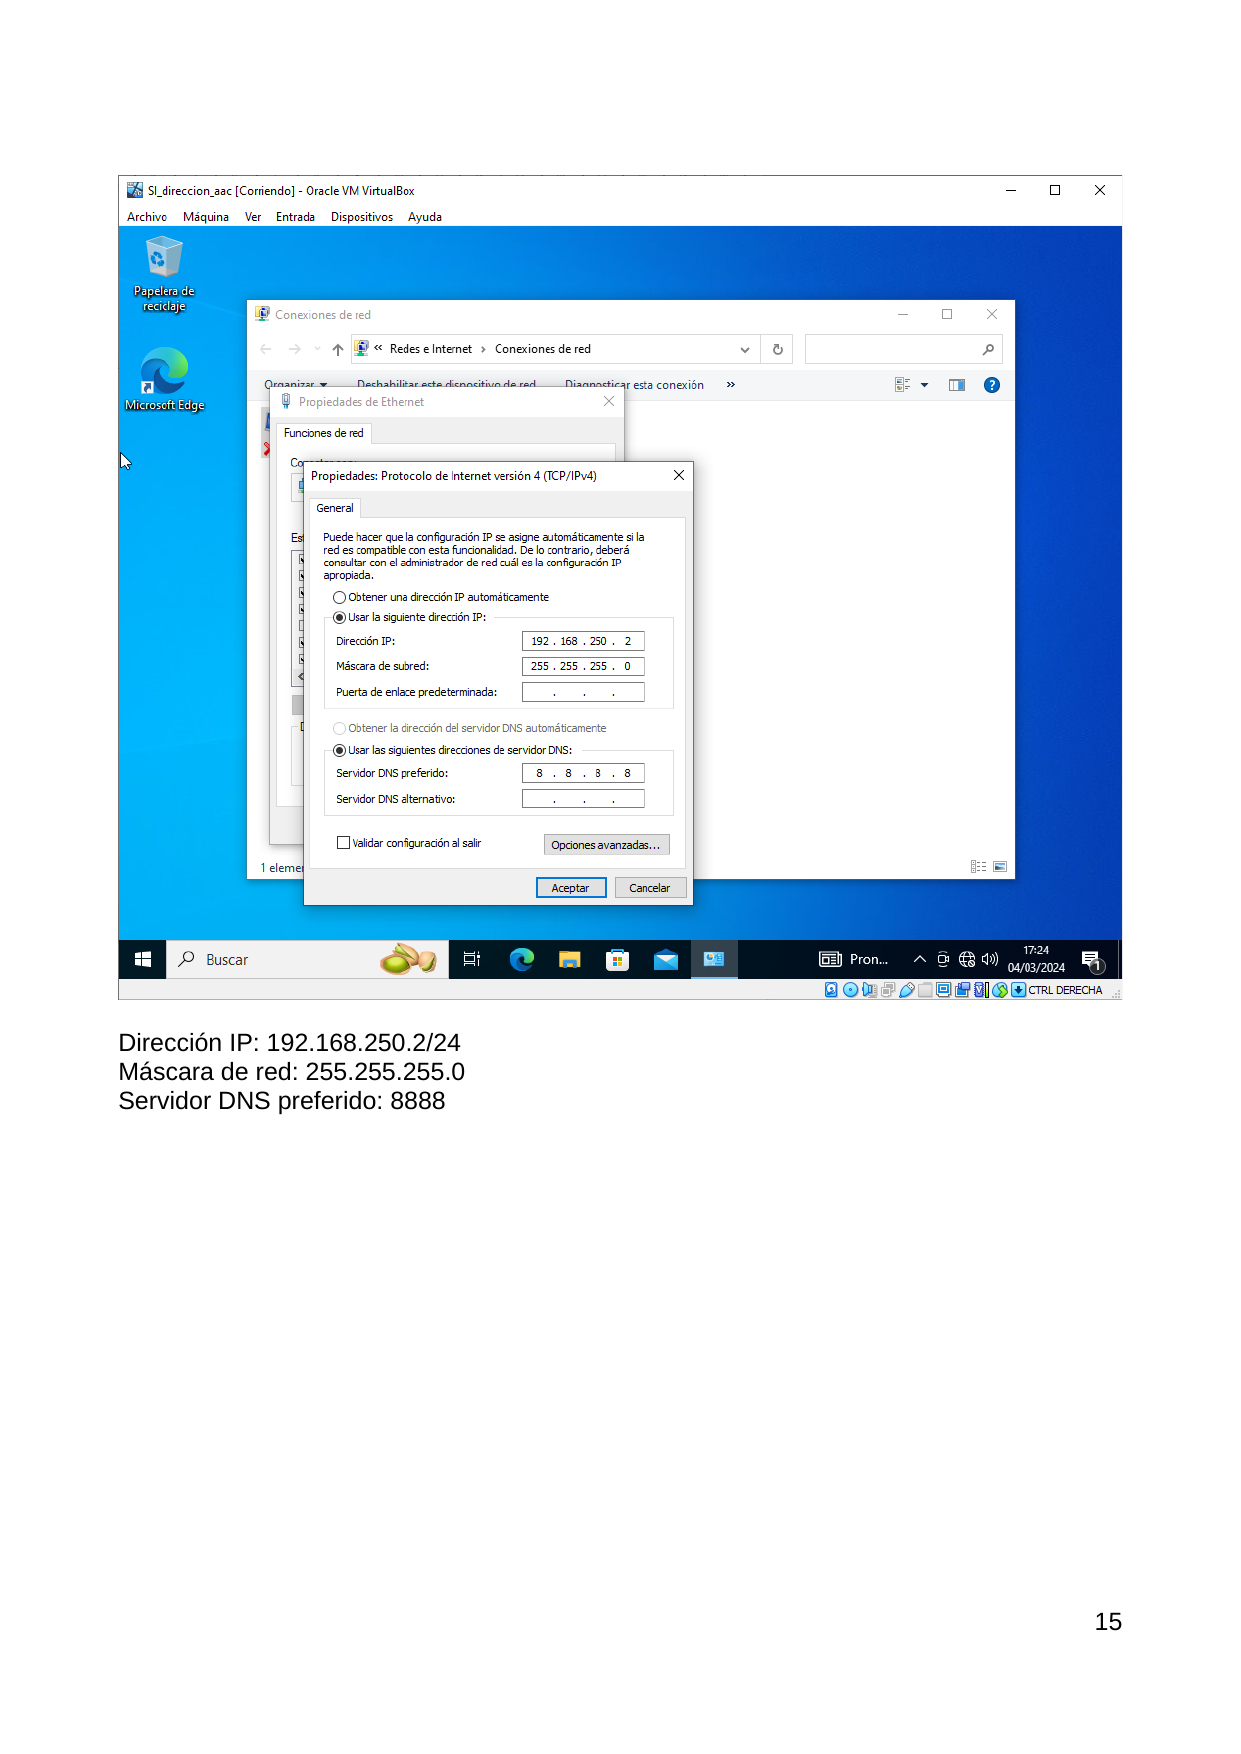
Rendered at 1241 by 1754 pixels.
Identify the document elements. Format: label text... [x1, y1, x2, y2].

picture [126, 401, 141, 408]
picture [160, 402, 173, 408]
text Máscara de red: 255.255.255.0 [118, 1057, 1122, 1086]
picture [121, 455, 130, 466]
picture [118, 175, 1123, 1000]
picture [118, 284, 140, 294]
picture [185, 401, 202, 410]
picture [142, 287, 170, 297]
text Dirección IP: 192.168.250.2/24 [118, 1028, 1122, 1057]
picture [182, 287, 193, 295]
picture [168, 302, 183, 312]
text Servidor DNS preferido: 8888 [118, 1086, 1122, 1114]
picture [142, 348, 187, 393]
